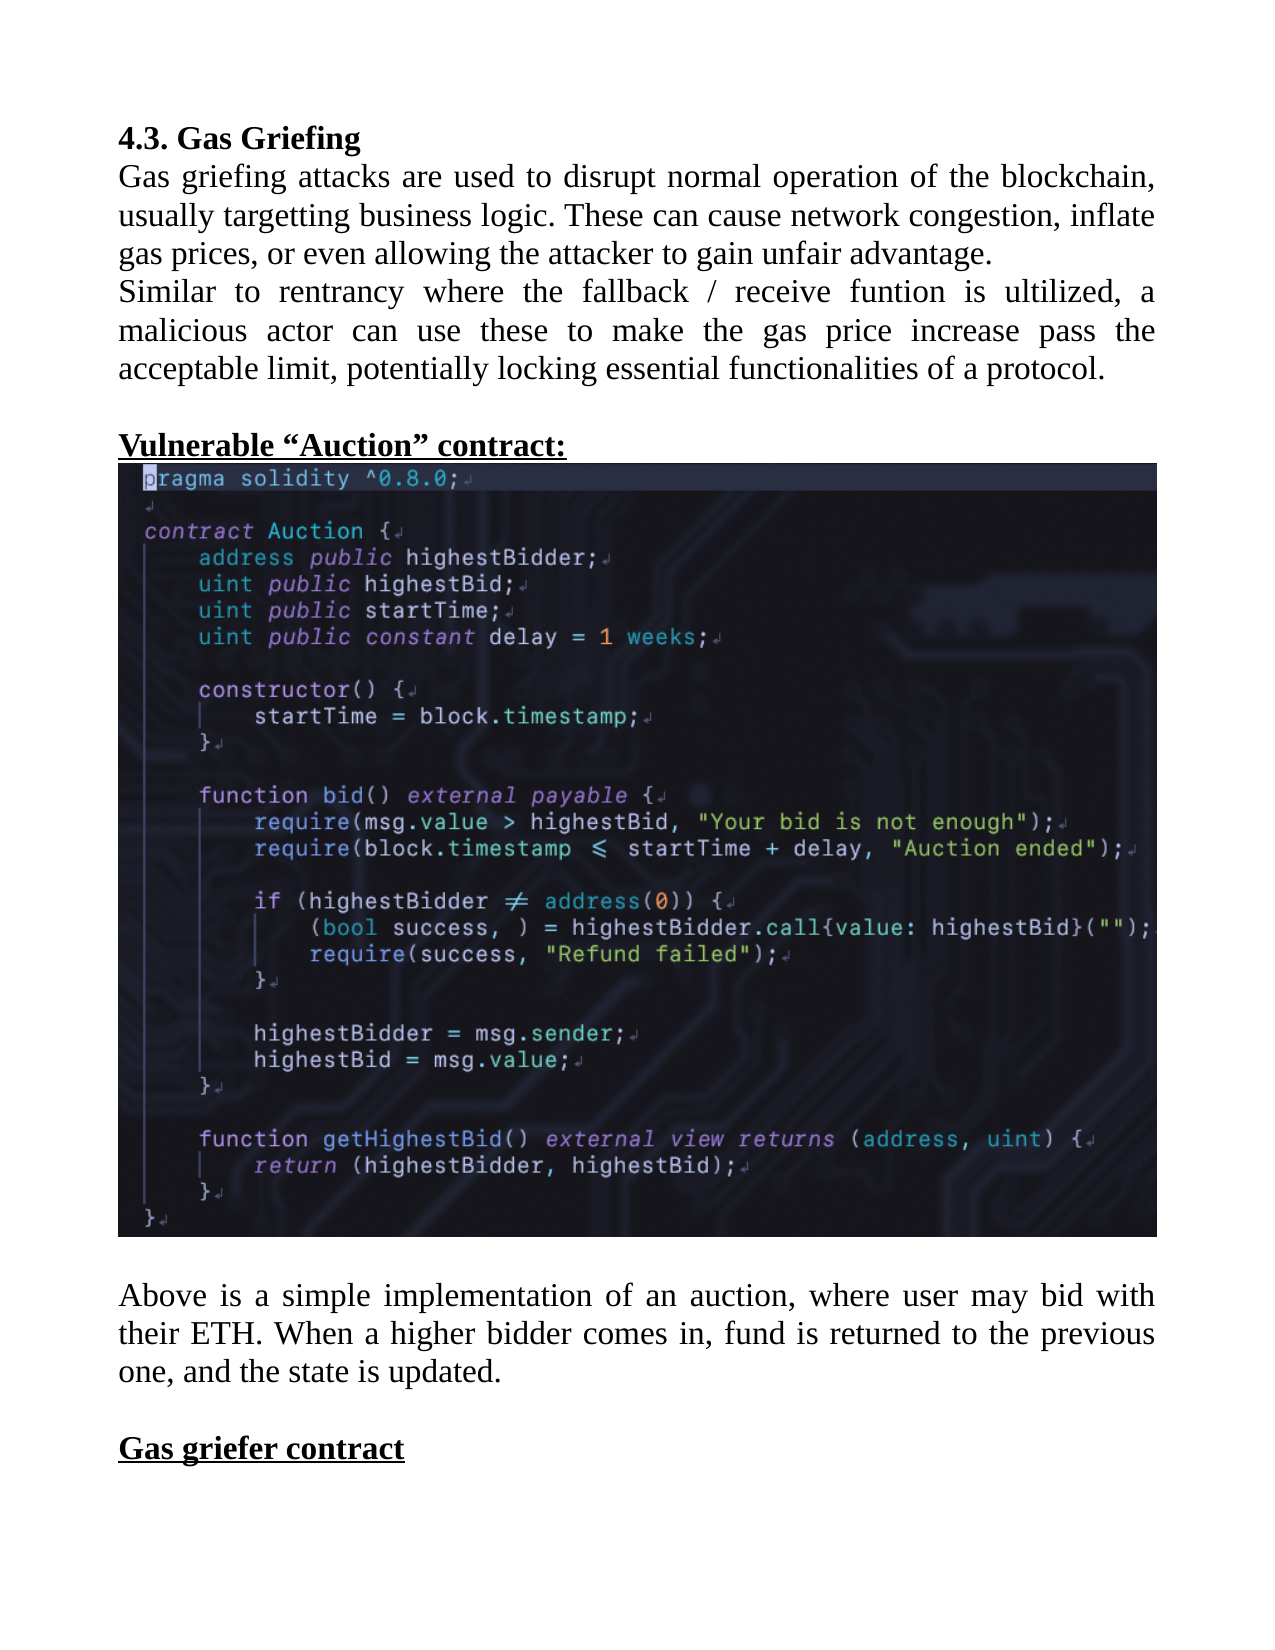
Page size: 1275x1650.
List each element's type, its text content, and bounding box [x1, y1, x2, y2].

text Vulnerable “Auction” contract: [118, 425, 1157, 463]
text Above is a simple implementation of an auction, where user may bid with their ETH. When a higher bidder comes in, fund is returned to the previous one, and the state is updated. [118, 1275, 1157, 1390]
text 4.3. Gas Griefing [118, 118, 1157, 156]
text Similar to rentrancy where the fallback / receive funtion is ultilized, a malicious actor can use these to make the gas price increase pass the acceptable limit, potentially locking essential functionalities of a protocol. [118, 271, 1157, 386]
text Gas griefer contract [118, 1428, 1157, 1466]
text Gas griefing attacks are used to disrupt normal operation of the blockchain, usually targetting business logic. These can cause network congestion, inflate gas prices, or even allowing the attacker to gain unfair advantage. [118, 156, 1157, 271]
picture [118, 463, 1157, 1237]
